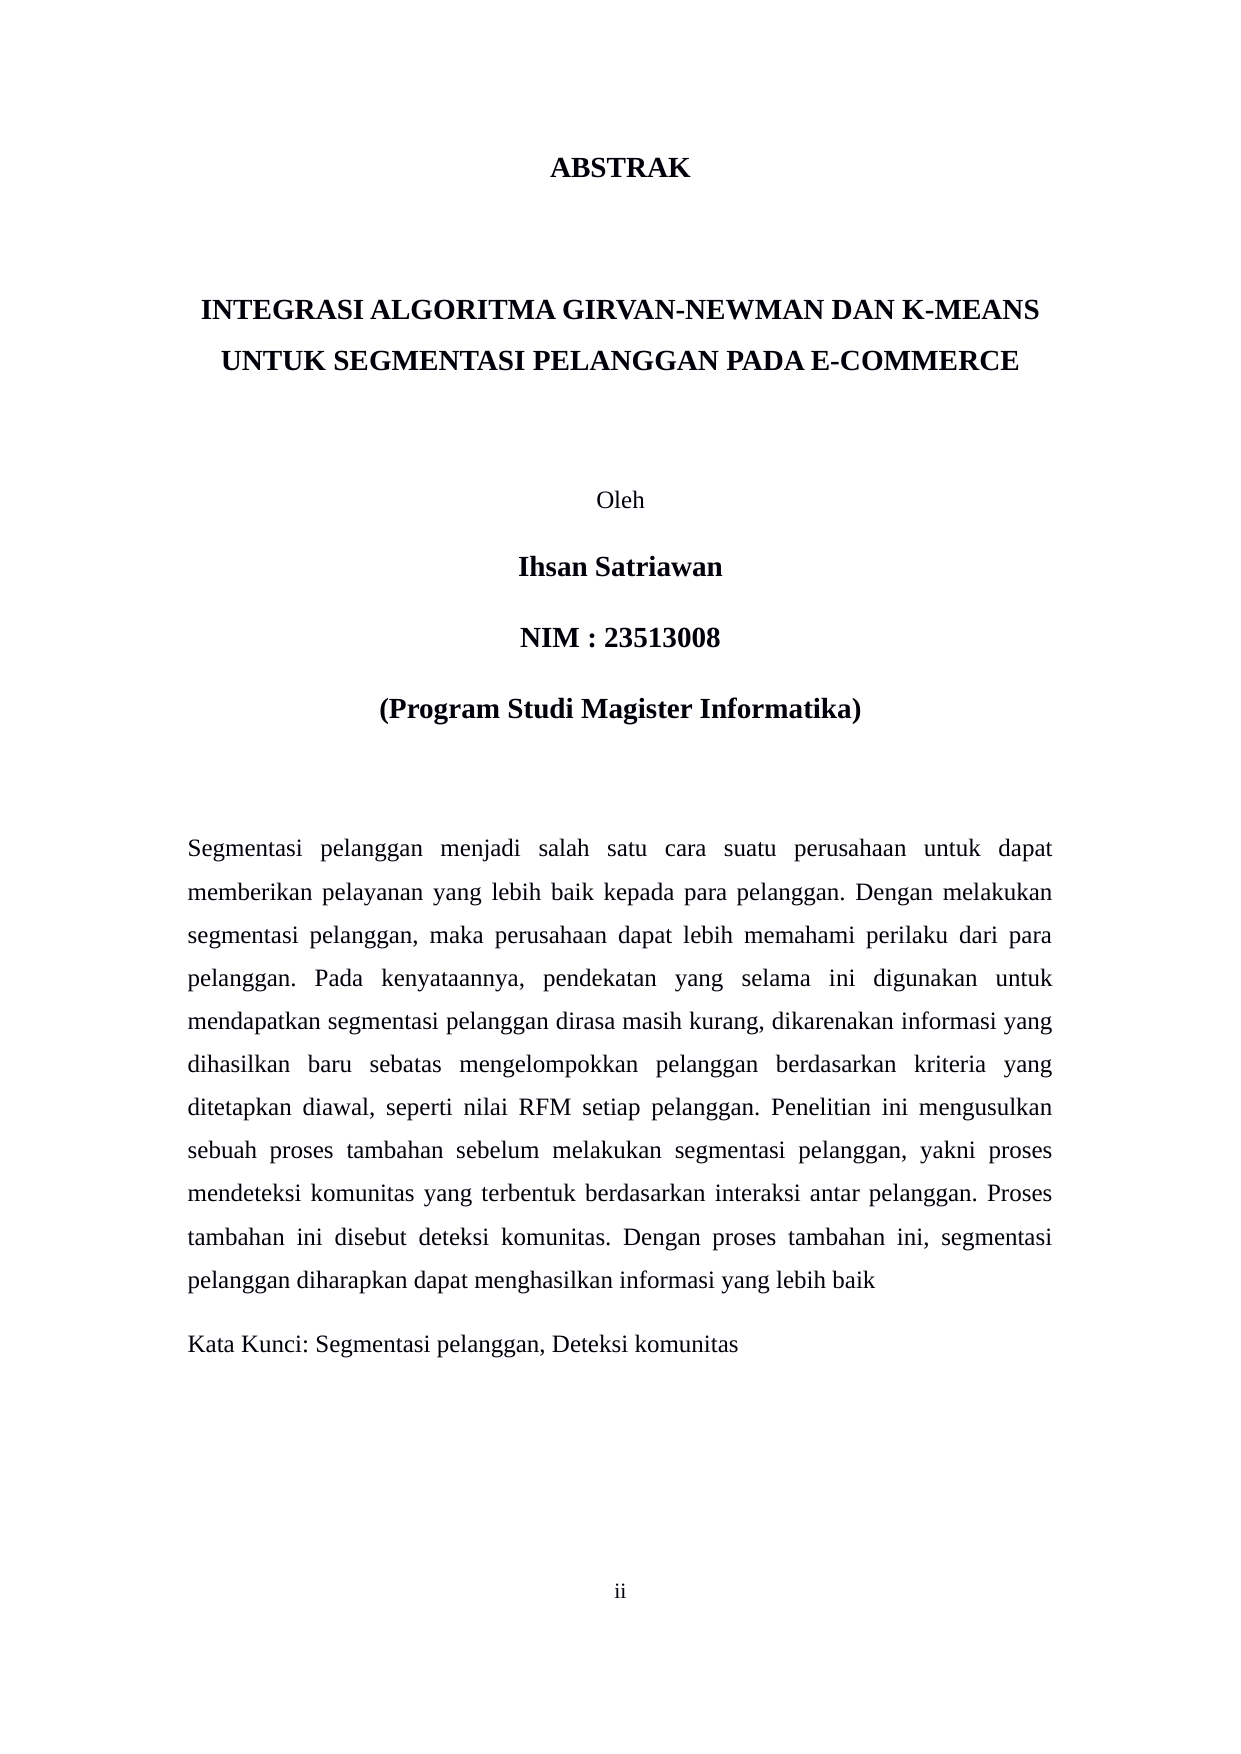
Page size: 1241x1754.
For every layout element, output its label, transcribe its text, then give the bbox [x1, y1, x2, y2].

text Kata Kunci: Segmentasi pelanggan, Deteksi komunitas [187, 1329, 1053, 1357]
text INTEGRASI ALGORITMA GIRVAN-NEWMAN DAN K-MEANS UNTUK SEGMENTASI PELANGGAN PADA E-COMMERCE [187, 292, 1053, 376]
subtitle ABSTRAK [187, 150, 1053, 183]
text (Program Studi Magister Informatika) [187, 691, 1053, 725]
text NIM : 23513008 [187, 620, 1053, 653]
text Segmentasi pelanggan menjadi salah satu cara suatu perusahaan untuk dapat memberikan pelayanan yang lebih baik kepada para pelanggan. Dengan melakukan segmentasi pelanggan, maka perusahaan dapat lebih memahami perilaku dari para pelanggan. Pada kenyataannya, pendekatan yang selama ini digunakan untuk mendapatkan segmentasi pelanggan dirasa masih kurang, dikarenakan informasi yang dihasilkan baru sebatas mengelompokkan pelanggan berdasarkan kriteria yang ditetapkan diawal, seperti nilai RFM setiap pelanggan. Penelitian ini mengusulkan sebuah proses tambahan sebelum melakukan segmentasi pelanggan, yakni proses mendeteksi komunitas yang terbentuk berdasarkan interaksi antar pelanggan. Proses tambahan ini disebut deteksi komunitas. Dengan proses tambahan ini, segmentasi pelanggan diharapkan dapat menghasilkan informasi yang lebih baik [187, 833, 1053, 1293]
text Oleh [187, 485, 1053, 514]
text Ihsan Satriawan [187, 549, 1053, 582]
